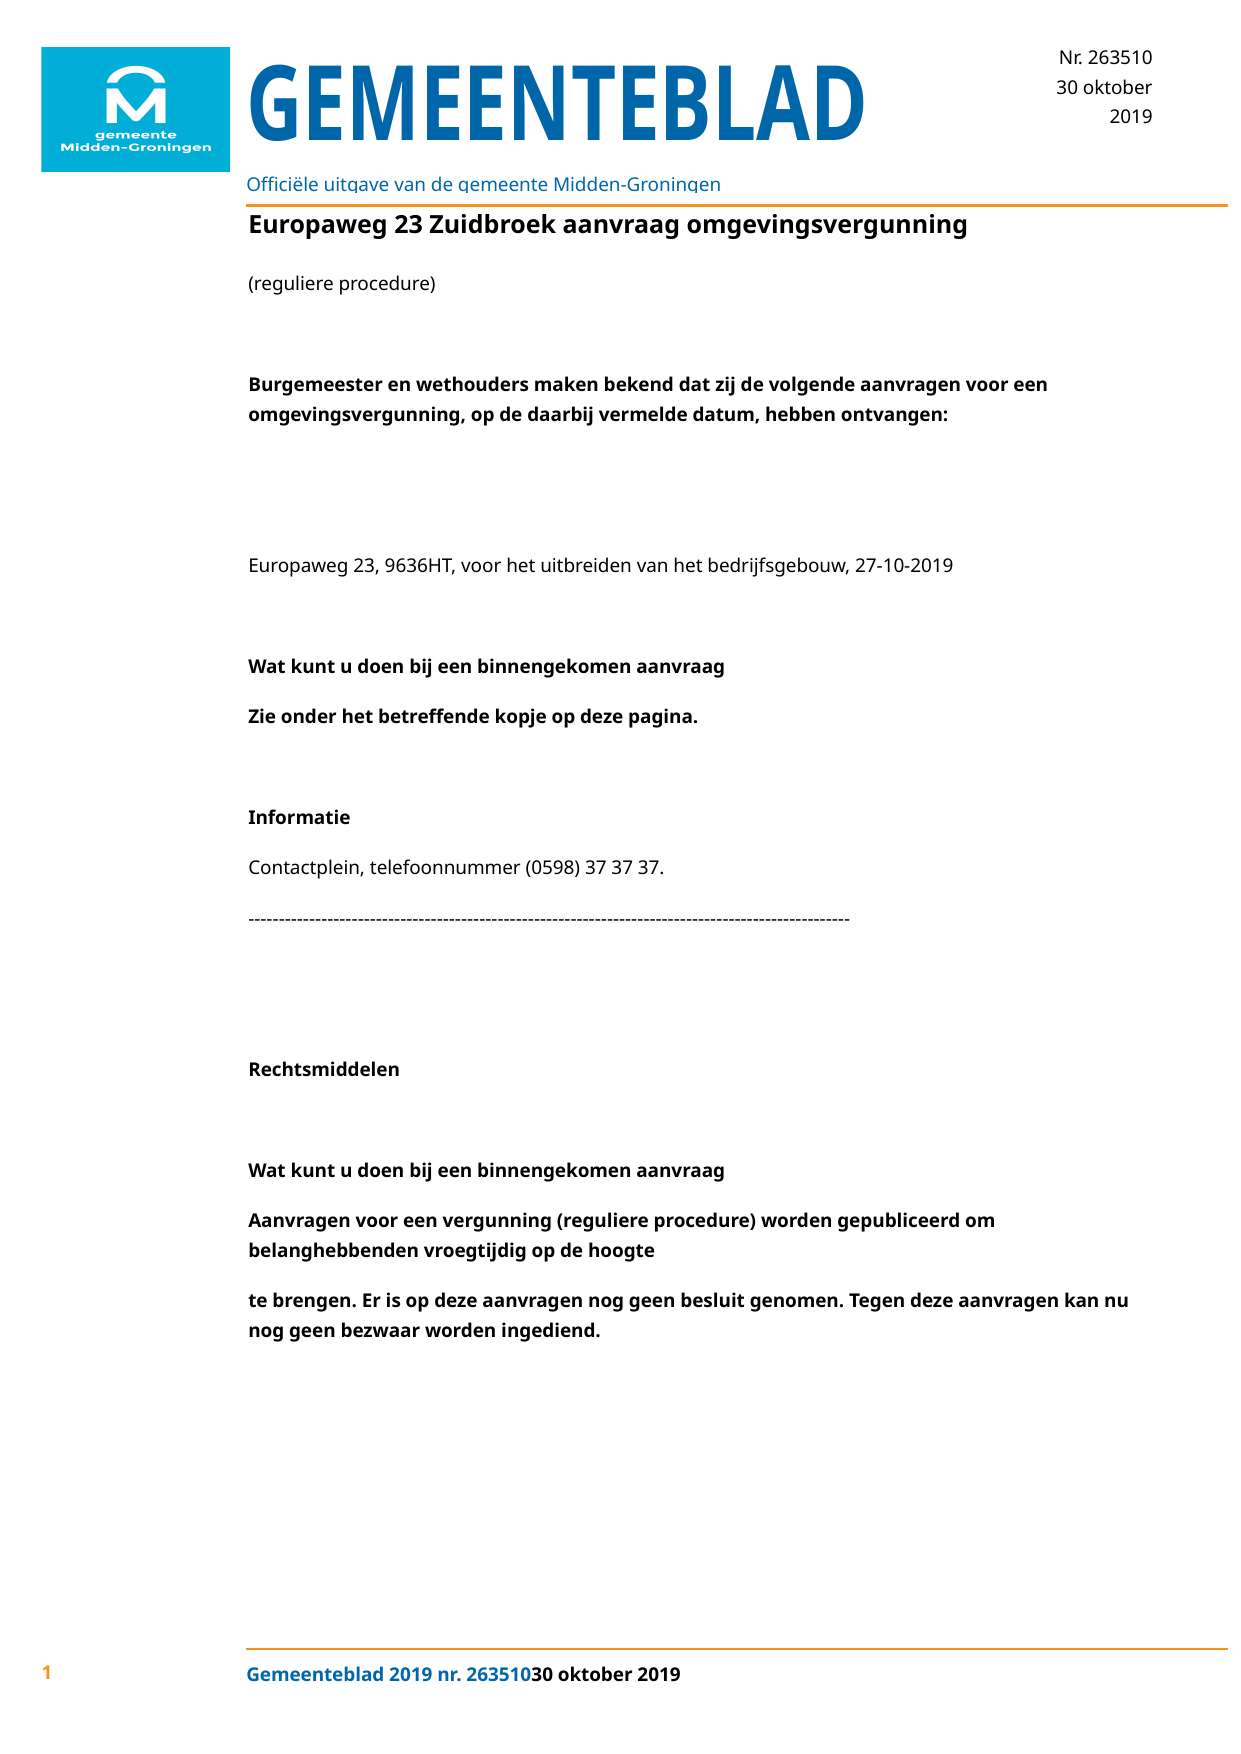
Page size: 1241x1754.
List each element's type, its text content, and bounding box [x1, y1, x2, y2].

text te brengen. Er is op deze aanvragen nog geen besluit genomen. Tegen deze aanvragen kan nu nog geen bezwaar worden ingediend. [248, 1287, 1152, 1343]
text Wat kunt u doen bij een binnengekomen aanvraag [248, 1157, 1152, 1183]
text Europaweg 23, 9636HT, voor het uitbreiden van het bedrijfsgebouw, 27-10-2019 [248, 552, 1152, 578]
text --------------------------------------------------------------------------------------------------- [248, 905, 1152, 931]
text Rechtsmiddelen [248, 1056, 1152, 1082]
picture [184, 146, 190, 153]
text Zie onder het betreffende kopje op deze pagina. [248, 703, 1152, 729]
text Burgemeester en wethouders maken bekend dat zij de volgende aanvragen voor een omgevingsvergunning, op de daarbij vermelde datum, hebben ontvangen: [248, 371, 1152, 426]
text (reguliere procedure) [248, 270, 1152, 296]
text Informatie [248, 804, 1152, 830]
text Aanvragen voor een vergunning (reguliere procedure) worden gepubliceerd om belanghebbenden vroegtijdig op de hoogte [248, 1207, 1152, 1263]
text Contactplein, telefoonnummer (0598) 37 37 37. [248, 854, 1152, 880]
text Wat kunt u doen bij een binnengekomen aanvraag [248, 653, 1152, 678]
picture [107, 89, 165, 122]
picture [108, 66, 164, 82]
text Europaweg 23 Zuidbroek aanvraag omgevingsvergunning [248, 207, 1152, 241]
